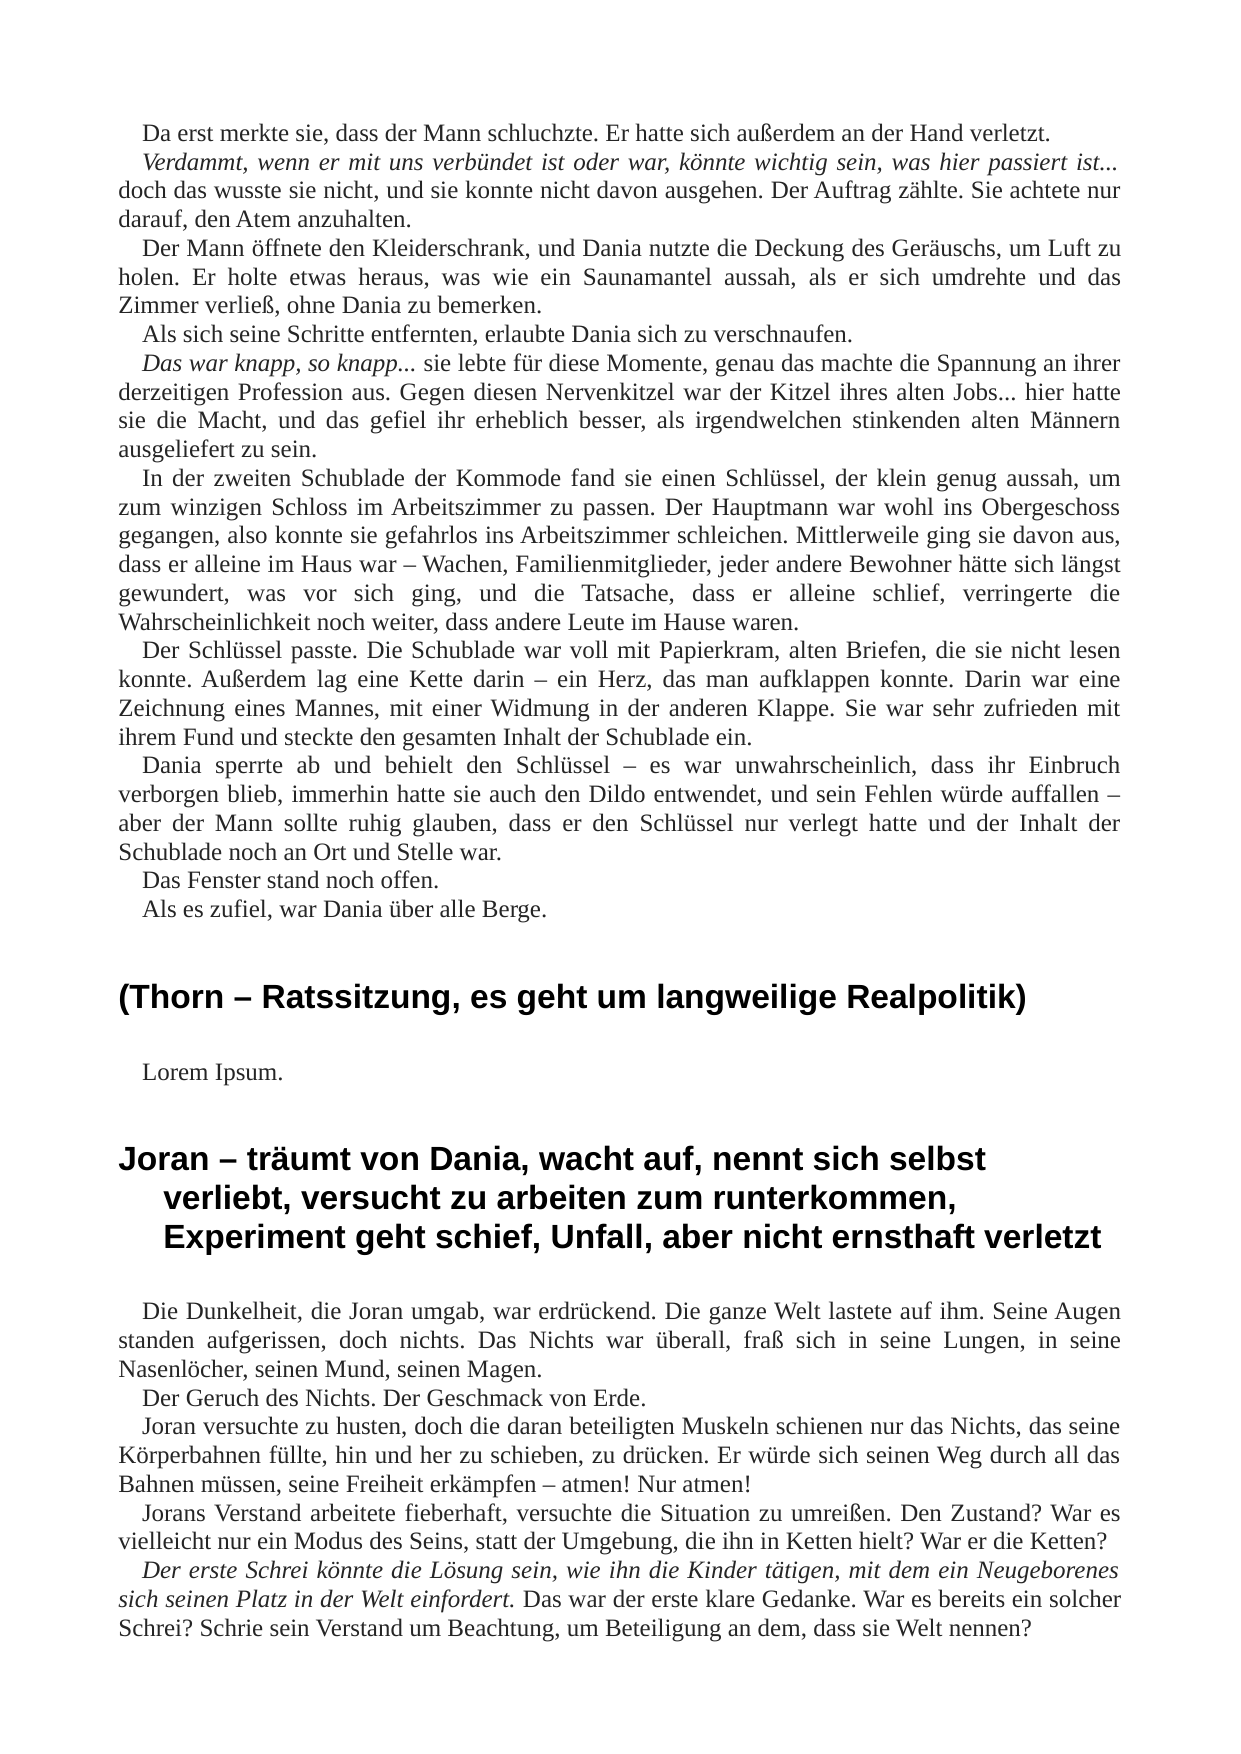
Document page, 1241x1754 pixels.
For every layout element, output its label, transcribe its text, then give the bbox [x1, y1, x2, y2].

text Das war knapp, so knapp... sie lebte für diese Momente, genau das machte die Spannung an ihrer derzeitigen Profession aus. Gegen diesen Nervenkitzel war der Kitzel ihres alten Jobs... hier hatte sie die Macht, und das gefiel ihr erheblich besser, als irgendwelchen stinkenden alten Männern ausgeliefert zu sein. [118, 348, 1122, 463]
subtitle (Thorn – Ratssitzung, es geht um langweilige Realpolitik) [118, 977, 1122, 1016]
text Lorem Ipsum. [118, 1057, 1122, 1086]
text Der Schlüssel passte. Die Schublade war voll mit Papierkram, alten Briefen, die sie nicht lesen konnte. Außerdem lag eine Kette darin – ein Herz, das man aufklappen konnte. Darin war eine Zeichnung eines Mannes, mit einer Widmung in der anderen Klappe. Sie war sehr zufrieden mit ihrem Fund und steckte den gesamten Inhalt der Schublade ein. [118, 636, 1122, 751]
text Dania sperrte ab und behielt den Schlüssel – es war unwahrscheinlich, dass ihr Einbruch verborgen blieb, immerhin hatte sie auch den Dildo entwendet, und sein Fehlen würde auffallen – aber der Mann sollte ruhig glauben, dass er den Schlüssel nur verlegt hatte und der Inhalt der Schublade noch an Ort und Stelle war. [118, 751, 1122, 866]
text Der Mann öffnete den Kleiderschrank, und Dania nutzte die Deckung des Geräuschs, um Luft zu holen. Er holte etwas heraus, was wie ein Saunamantel aussah, als er sich umdrehte und das Zimmer verließ, ohne Dania zu bemerken. [118, 233, 1122, 319]
text Die Dunkelheit, die Joran umgab, war erdrückend. Die ganze Welt lastete auf ihm. Seine Augen standen aufgerissen, doch nichts. Das Nichts war überall, fraß sich in seine Lungen, in seine Nasenlöcher, seinen Mund, seinen Magen. [118, 1296, 1122, 1383]
text Joran versuchte zu husten, doch die daran beteiligten Muskeln schienen nur das Nichts, das seine Körperbahnen füllte, hin und her zu schieben, zu drücken. Er würde sich seinen Weg durch all das Bahnen müssen, seine Freiheit erkämpfen – atmen! Nur atmen! [118, 1411, 1122, 1498]
text Der Geruch des Nichts. Der Geschmack von Erde. [118, 1383, 1122, 1411]
text Jorans Verstand arbeitete fieberhaft, versuchte die Situation zu umreißen. Den Zustand? War es vielleicht nur ein Modus des Seins, statt der Umgebung, die ihn in Ketten hielt? War er die Ketten? [118, 1498, 1122, 1555]
text Als es zufiel, war Dania über alle Berge. [118, 894, 1122, 923]
text Da erst merkte sie, dass der Mann schluchzte. Er hatte sich außerdem an der Hand verletzt. [118, 118, 1122, 147]
text In der zweiten Schublade der Kommode fand sie einen Schlüssel, der klein genug aussah, um zum winzigen Schloss im Arbeitszimmer zu passen. Der Hauptmann war wohl ins Obergeschoss gegangen, also konnte sie gefahrlos ins Arbeitszimmer schleichen. Mittlerweile ging sie davon aus, dass er alleine im Haus war – Wachen, Familienmitglieder, jeder andere Bewohner hätte sich längst gewundert, was vor sich ging, und die Tatsache, dass er alleine schlief, verringerte die Wahrscheinlichkeit noch weiter, dass andere Leute im Hause waren. [118, 463, 1122, 636]
subtitle Joran – träumt von Dania, wacht auf, nennt sich selbst verliebt, versucht zu arbeiten zum runterkommen, Experiment geht schief, Unfall, aber nicht ernsthaft verletzt [118, 1139, 1122, 1255]
text Verdammt, wenn er mit uns verbündet ist oder war, könnte wichtig sein, was hier passiert ist... doch das wusste sie nicht, und sie konnte nicht davon ausgehen. Der Auftrag zählte. Sie achtete nur darauf, den Atem anzuhalten. [118, 147, 1122, 233]
text Als sich seine Schritte entfernten, erlaubte Dania sich zu verschnaufen. [118, 319, 1122, 348]
text Der erste Schrei könnte die Lösung sein, wie ihn die Kinder tätigen, mit dem ein Neugeborenes sich seinen Platz in der Welt einfordert. Das war der erste klare Gedanke. War es bereits ein solcher Schrei? Schrie sein Verstand um Beachtung, um Beteiligung an dem, dass sie Welt nennen? [118, 1555, 1122, 1641]
text Das Fenster stand noch offen. [118, 866, 1122, 894]
